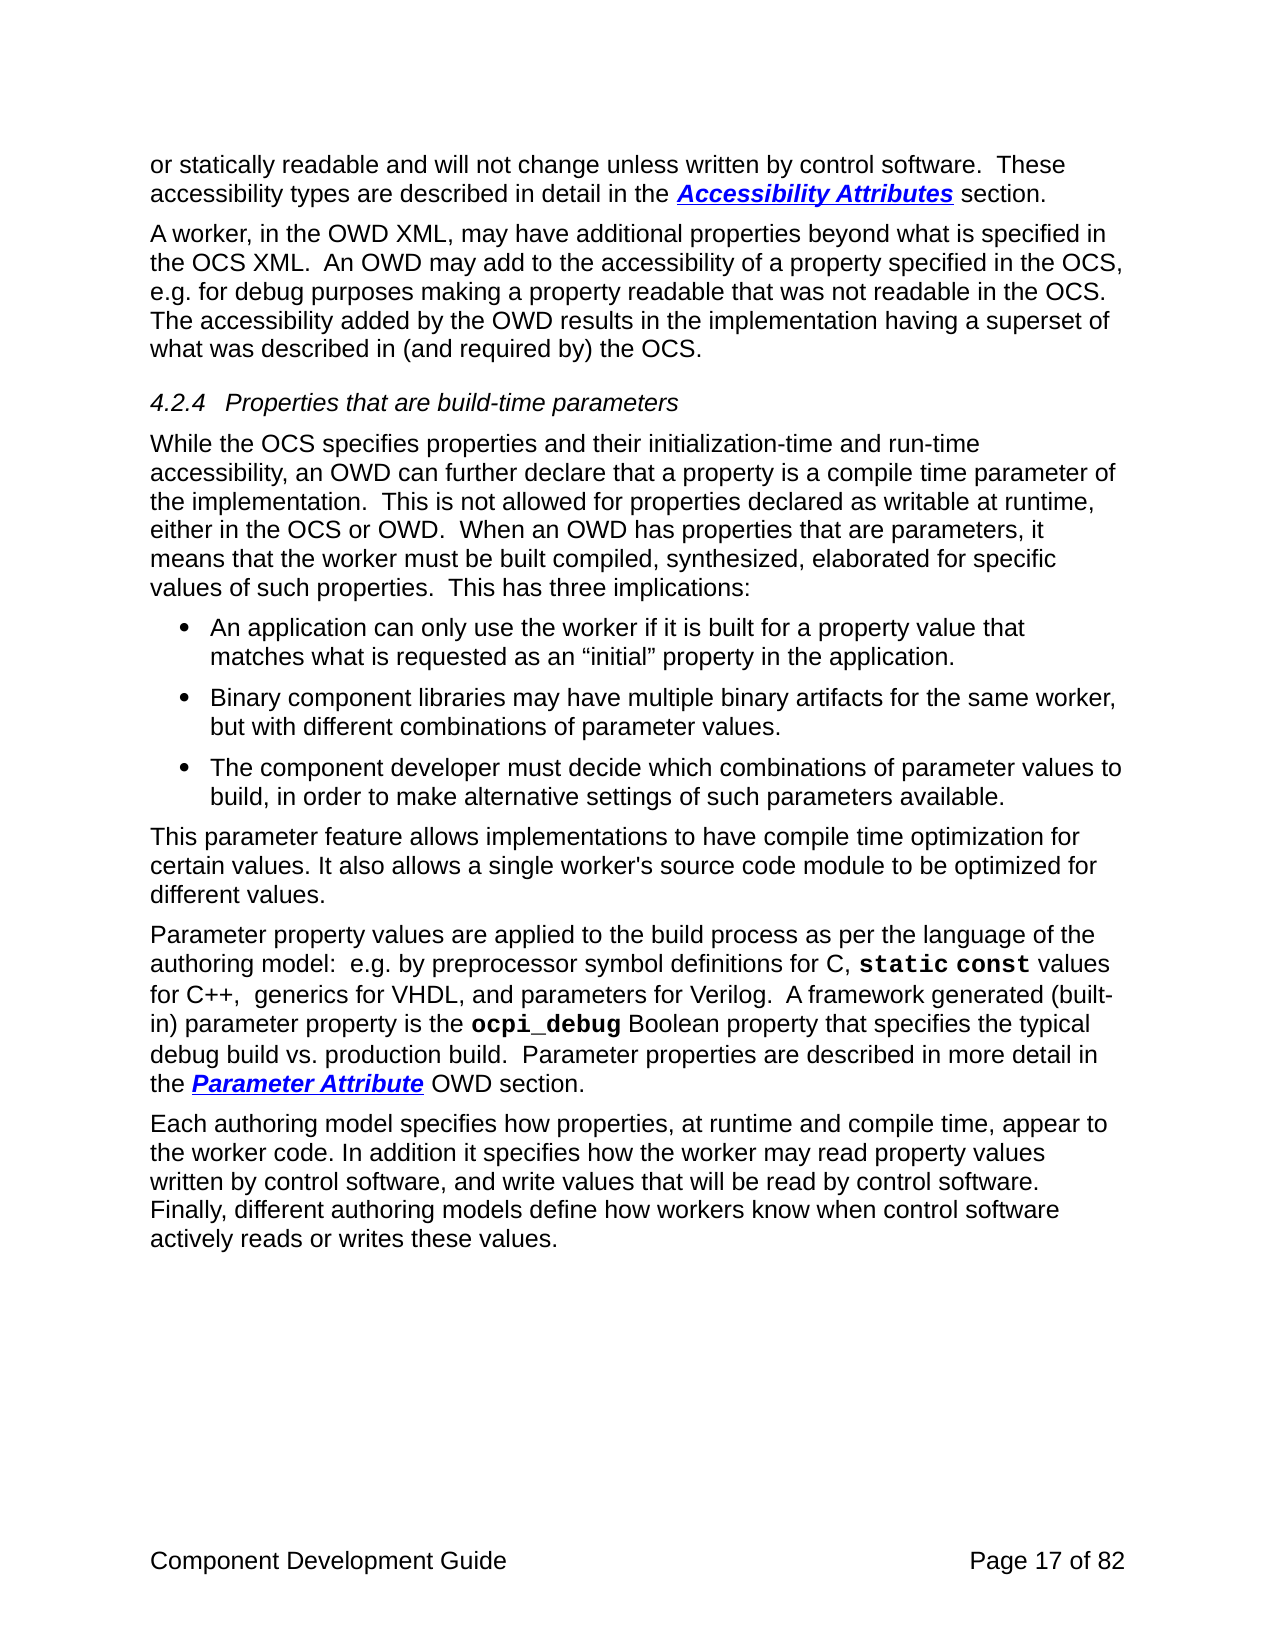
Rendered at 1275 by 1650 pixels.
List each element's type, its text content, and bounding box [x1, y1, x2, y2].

list An application can only use the worker if it is built for a property value that matches what is requested as an “initial” property in the application. [180, 613, 1125, 671]
text While the OCS specifies properties and their initialization-time and run-time accessibility, an OWD can further declare that a property is a compile time parameter of the implementation. This is not allowed for properties declared as writable at runtime, either in the OCS or OWD. When an OWD has properties that are parameters, it means that the worker must be built compiled, synthesized, elaborated for specific values of such properties. This has three implications: [150, 429, 1125, 601]
list Binary component libraries may have multiple binary artifacts for the same worker, but with different combinations of parameter values. [180, 683, 1125, 741]
subtitle Properties that are build-time parameters [150, 388, 1125, 417]
text This parameter feature allows implementations to have compile time optimization for certain values. It also allows a single worker's source code module to be optimized for different values. [150, 822, 1125, 908]
text Parameter property values are applied to the build process as per the language of the authoring model: e.g. by preprocessor symbol definitions for C, static const values for C++, generics for VHDL, and parameters for Verilog. A framework generated (built-in) parameter property is the ocpi_debug Boolean property that specifies the typical debug build vs. production build. Parameter properties are described in more detail in the Parameter Attribute OWD section. [150, 920, 1125, 1097]
text or statically readable and will not change unless written by control software. These accessibility types are described in detail in the Accessibility Attributes section. [150, 150, 1125, 207]
text Each authoring model specifies how properties, at runtime and compile time, appear to the worker code. In addition it specifies how the worker may read property values written by control software, and write values that will be read by control software. Finally, different authoring models define how workers know when control software actively reads or writes these values. [150, 1109, 1125, 1253]
text A worker, in the OWD XML, may have additional properties beyond what is specified in the OCS XML. An OWD may add to the accessibility of a property specified in the OCS, e.g. for debug purposes making a property readable that was not readable in the OCS. The accessibility added by the OWD results in the implementation having a superset of what was described in (and required by) the OCS. [150, 219, 1125, 363]
list The component developer must decide which combinations of parameter values to build, in order to make alternative settings of such parameters available. [180, 753, 1125, 810]
